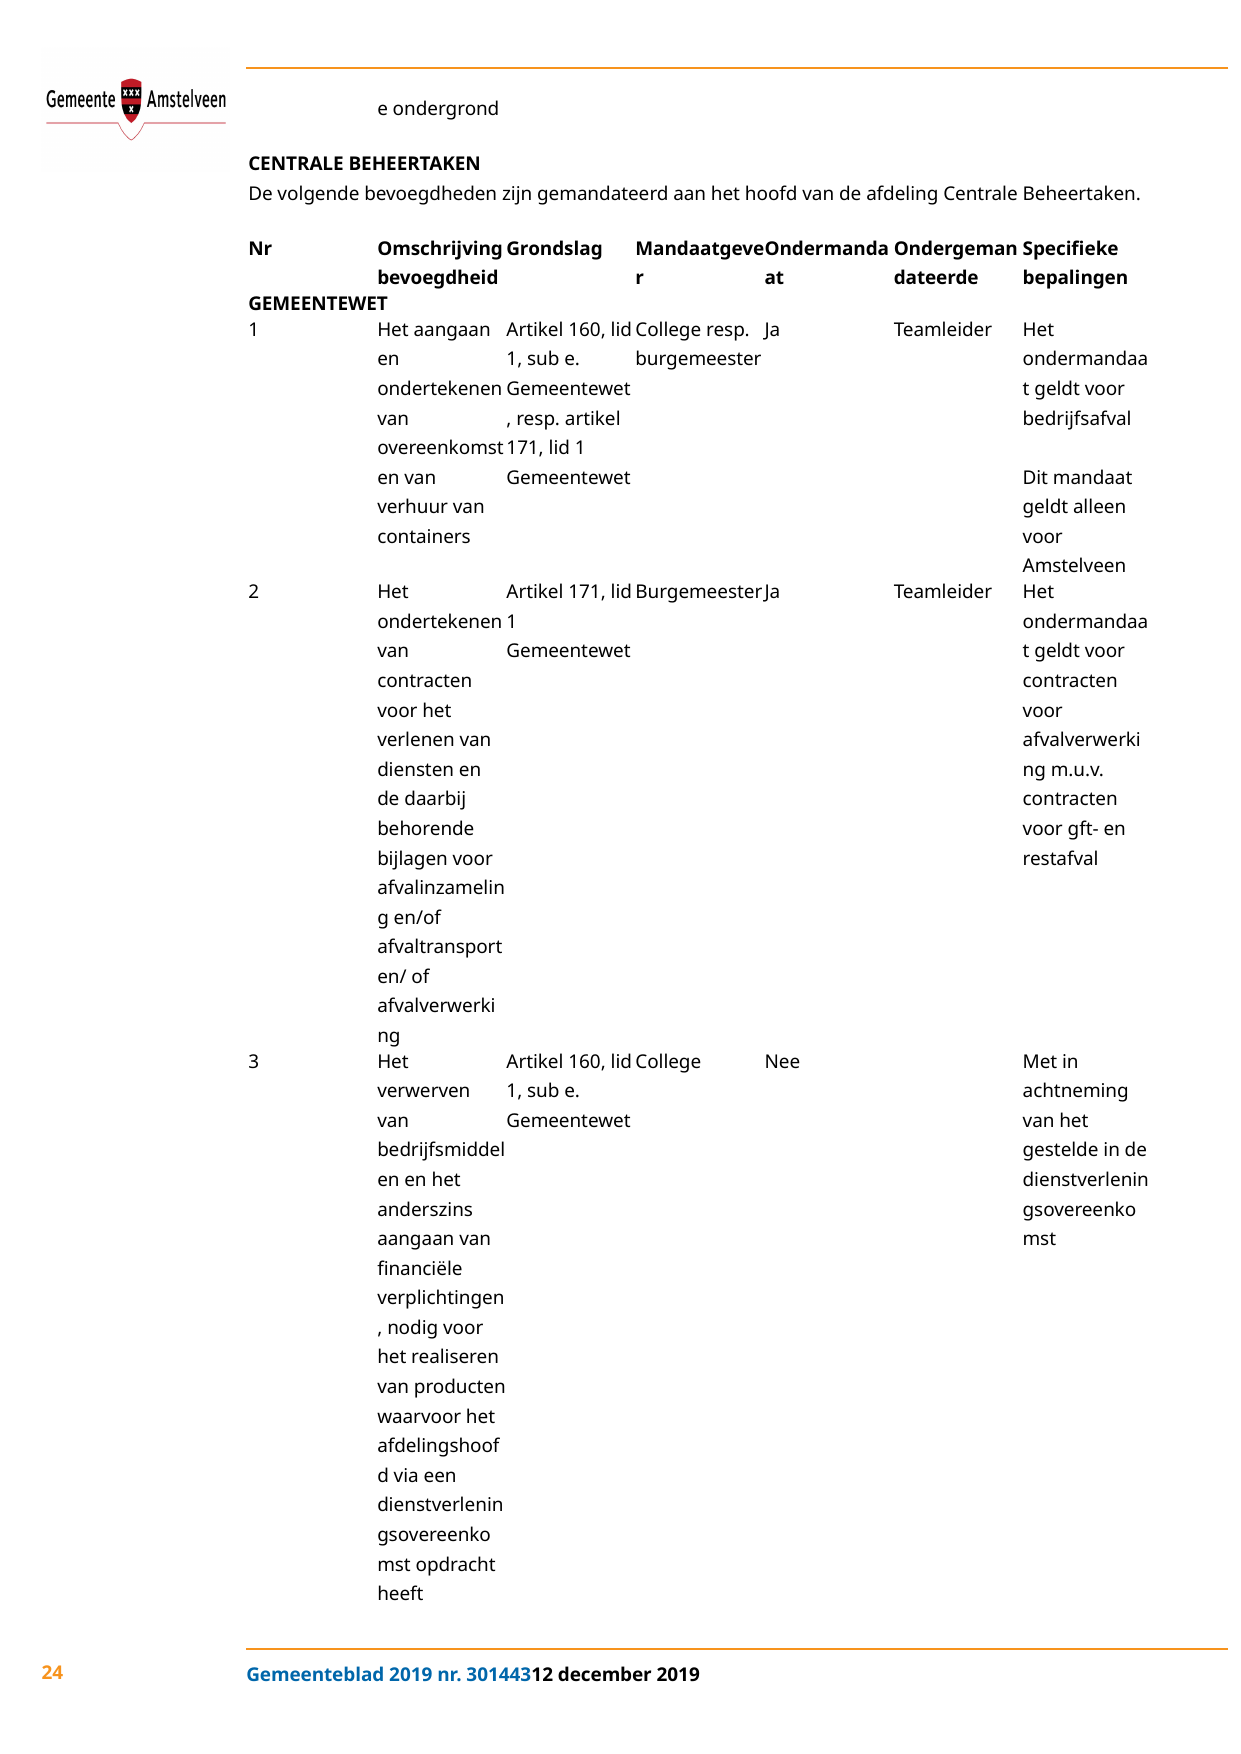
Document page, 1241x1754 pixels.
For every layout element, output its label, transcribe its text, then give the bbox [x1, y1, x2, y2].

table_cell [764, 95, 893, 121]
table_cell Artikel 160, lid 1, sub e. Gemeentewet [506, 1048, 635, 1606]
table_cell [894, 95, 1022, 121]
table_cell Het aangaan en ondertekenen van overeenkomsten van verhuur van containers [377, 316, 506, 578]
table_cell 3 [248, 1048, 377, 1606]
table_cell [635, 95, 764, 121]
table_cell College resp. burgemeester [635, 316, 764, 578]
table_cell 1 [248, 316, 377, 578]
table_cell Het verwerven van bedrijfsmiddelen en het anderszins aangaan van financiële verplichtingen, nodig voor het realiseren van producten waarvoor het afdelingshoofd via een dienstverleningsovereenkomst opdracht heeft [377, 1048, 506, 1606]
table_cell [506, 95, 635, 121]
table_cell Teamleider [894, 316, 1022, 578]
table_cell GEMEENTEWET [248, 290, 1152, 316]
table_cell [894, 1048, 1022, 1606]
table_cell Nr [248, 235, 377, 290]
table_cell Ja [764, 316, 893, 578]
table_cell [248, 95, 377, 121]
table_cell Artikel 160, lid 1, sub e. Gemeentewet, resp. artikel 171, lid 1 Gemeentewet [506, 316, 635, 578]
table_cell Omschrijving bevoegdheid [377, 235, 506, 290]
table_cell Ondergemandateerde [894, 235, 1022, 290]
table_cell Grondslag [506, 235, 635, 290]
table_cell Het ondermandaat geldt voor bedrijfsafval Dit mandaat geldt alleen voor Amstelveen [1023, 316, 1152, 578]
table_cell Met in achtneming van het gestelde in de dienstverleningsovereenkomst [1023, 1048, 1152, 1606]
table_cell Het ondermandaat geldt voor contracten voor afvalverwerking m.u.v. contracten voor gft- en restafval [1023, 579, 1152, 1048]
table_cell Nee [764, 1048, 893, 1606]
table_cell Ja [764, 579, 893, 1048]
table_cell Het ondertekenen van contracten voor het verlenen van diensten en de daarbij behorende bijlagen voor afvalinzameling en/of afvaltransport en/ of afvalverwerking [377, 579, 506, 1048]
table_cell Ondermandaat [764, 235, 893, 290]
table_cell Artikel 171, lid 1 Gemeentewet [506, 579, 635, 1048]
table_cell [1023, 95, 1152, 121]
table_cell Specifieke bepalingen [1023, 235, 1152, 290]
table_cell College [635, 1048, 764, 1606]
table_cell CENTRALE BEHEERTAKEN De volgende bevoegdheden zijn gemandateerd aan het hoofd van de afdeling Centrale Beheertaken. [248, 121, 1152, 235]
table_cell 2 [248, 579, 377, 1048]
table_cell e ondergrond [377, 95, 506, 121]
table_cell Mandaatgever [635, 235, 764, 290]
picture [41, 47, 231, 172]
table_cell Teamleider [894, 579, 1022, 1048]
table_cell Burgemeester [635, 579, 764, 1048]
